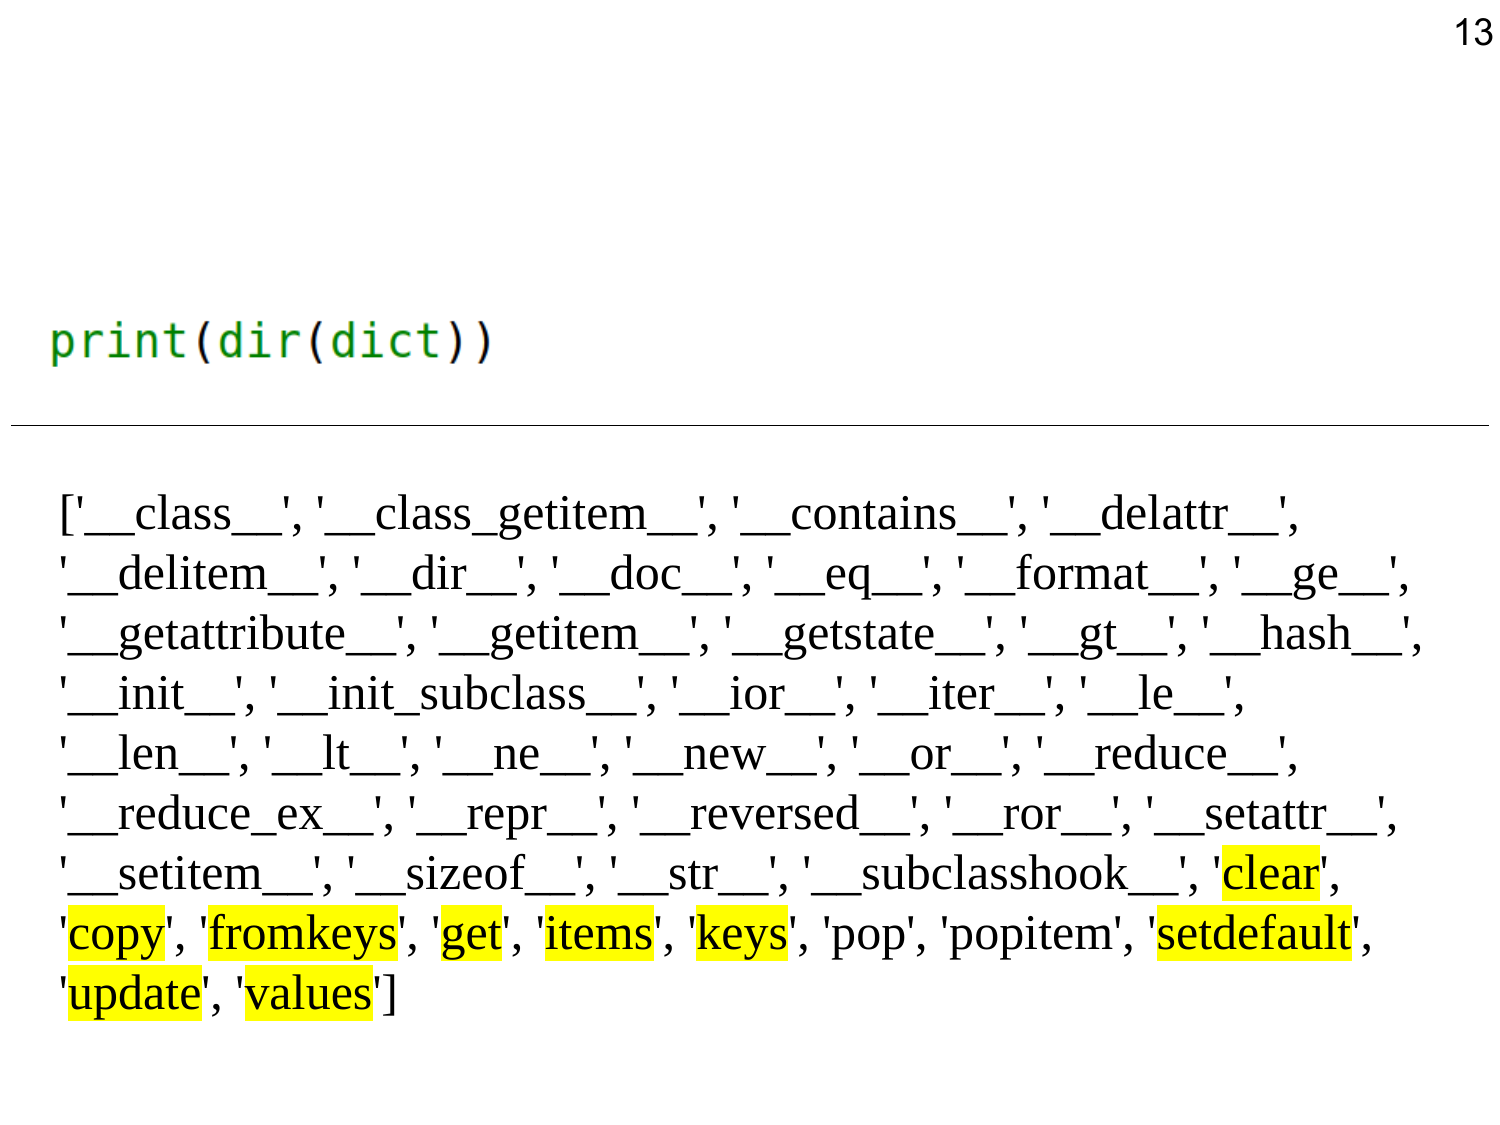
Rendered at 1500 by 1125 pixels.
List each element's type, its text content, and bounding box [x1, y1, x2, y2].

picture [36, 312, 508, 378]
text_box ['__class__', '__class_getitem__', '__contains__', '__delattr__', '__delitem__', '__dir__', '__doc__', '__eq__', '__format__', '__ge__', '__getattribute__', '__getitem__', '__getstate__', '__gt__', '__hash__', '__init__', '__init_subclass__', '__ior__', '__iter__', '__le__', '__len__', '__lt__', '__ne__', '__new__', '__or__', '__reduce__', '__reduce_ex__', '__repr__', '__reversed__', '__ror__', '__setattr__', '__setitem__', '__sizeof__', '__str__', '__subclasshook__', 'clear', 'copy', 'fromkeys', 'get', 'items', 'keys', 'pop', 'popitem', 'setdefault', 'update', 'values'] [59, 472, 1465, 1004]
